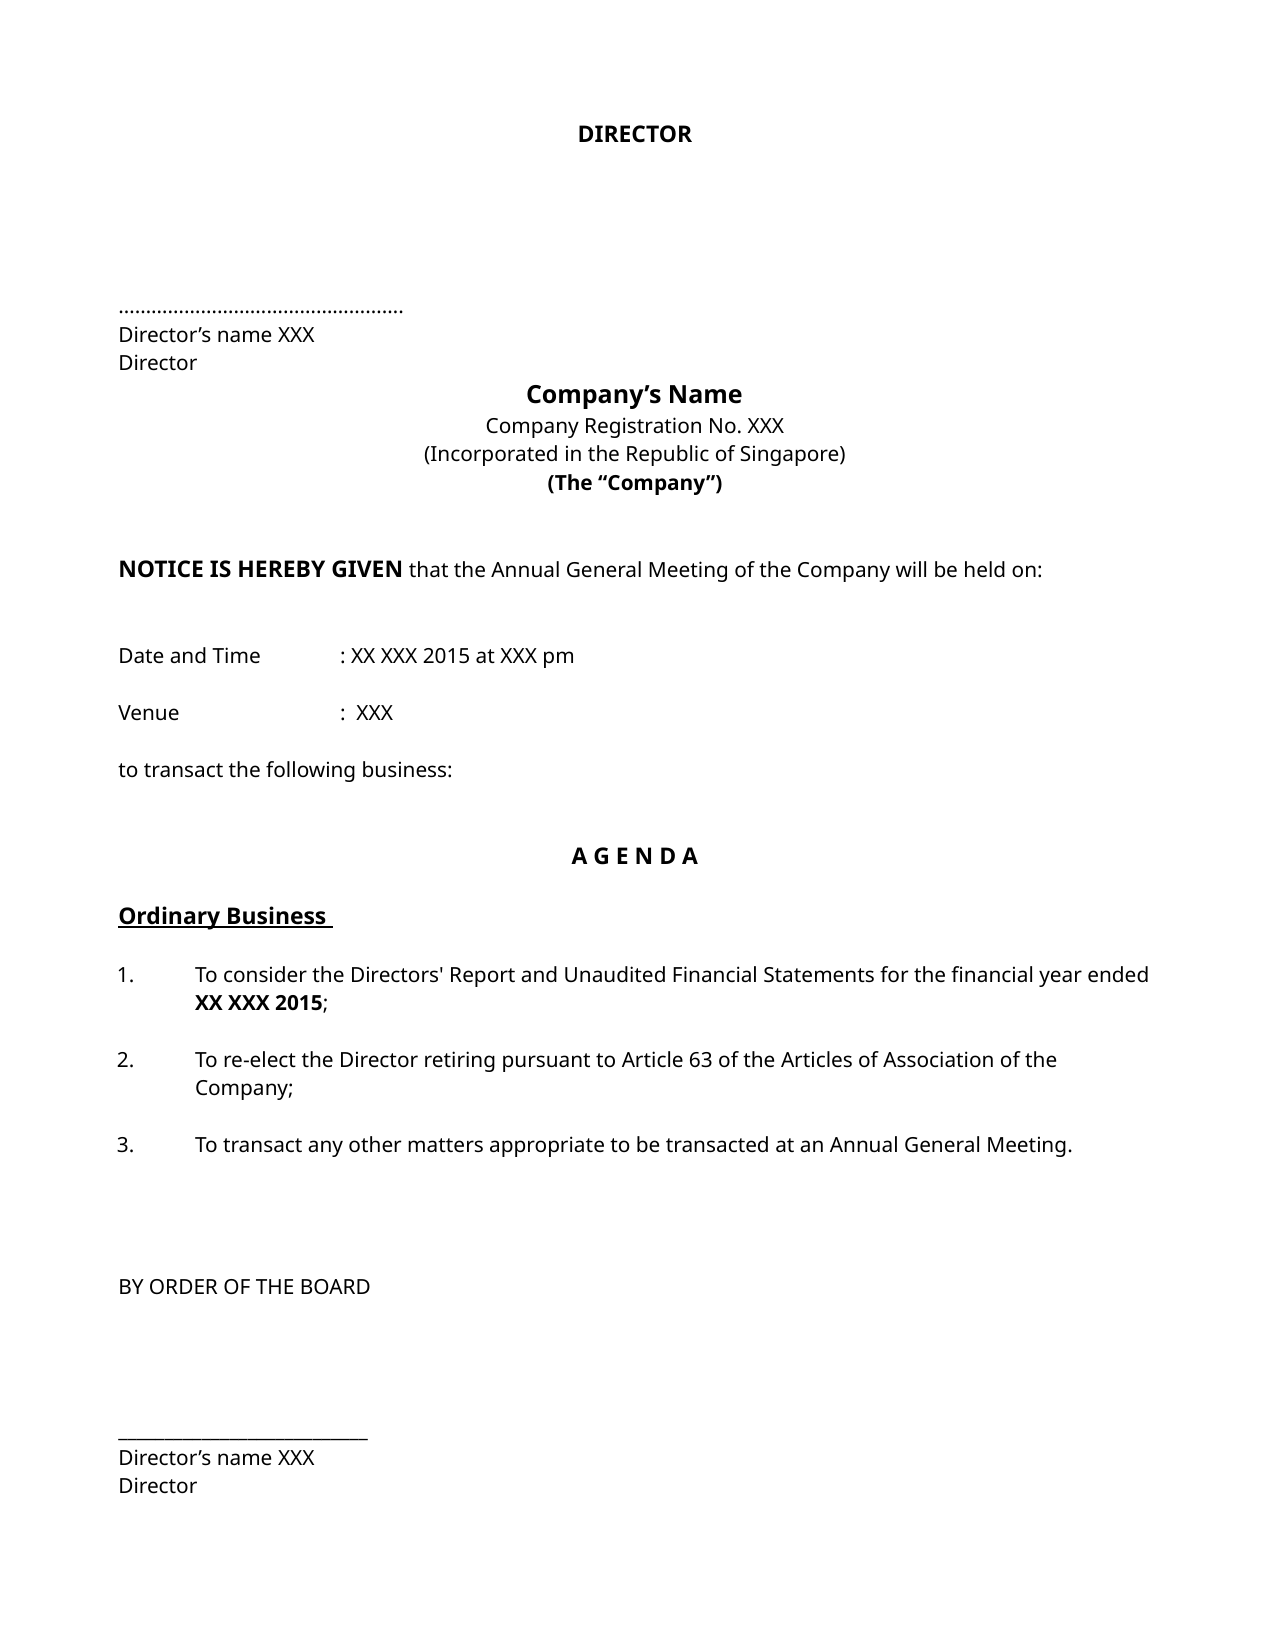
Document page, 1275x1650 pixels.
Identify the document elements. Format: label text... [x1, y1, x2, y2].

text ……………………………………………. [118, 292, 1157, 320]
text Ordinary Business [118, 900, 1157, 931]
text Company’s Name [118, 377, 1157, 411]
text NOTICE IS HEREBY GIVEN that the Annual General Meeting of the Company will be held on: [118, 553, 1157, 584]
text BY ORDER OF THE BOARD [118, 1272, 1157, 1301]
text DIRECTOR [118, 118, 1157, 149]
text Date and Time : XX XXX 2015 at XXX pm [118, 641, 1157, 670]
text Company Registration No. XXX [118, 411, 1157, 439]
text Director [118, 348, 1157, 377]
text A G E N D A [118, 840, 1157, 872]
text to transact the following business: [118, 755, 1157, 783]
text 3. To transact any other matters appropriate to be transacted at an Annual General Meeting. [117, 1130, 1157, 1159]
text 2. To re-elect the Director retiring pursuant to Article 63 of the Articles of Association of the Company; [117, 1045, 1157, 1102]
text Venue : XXX [118, 698, 1157, 727]
text ___________________________ [118, 1415, 1157, 1443]
text Director [118, 1472, 1157, 1500]
text Director’s name XXX [118, 320, 1157, 348]
text (Incorporated in the Republic of Singapore) [118, 439, 1157, 468]
text Director’s name XXX [118, 1443, 1157, 1472]
text (The “Company”) [118, 468, 1157, 496]
text 1. To consider the Directors' Report and Unaudited Financial Statements for the financial year ended XX XXX 2015; [117, 960, 1157, 1017]
